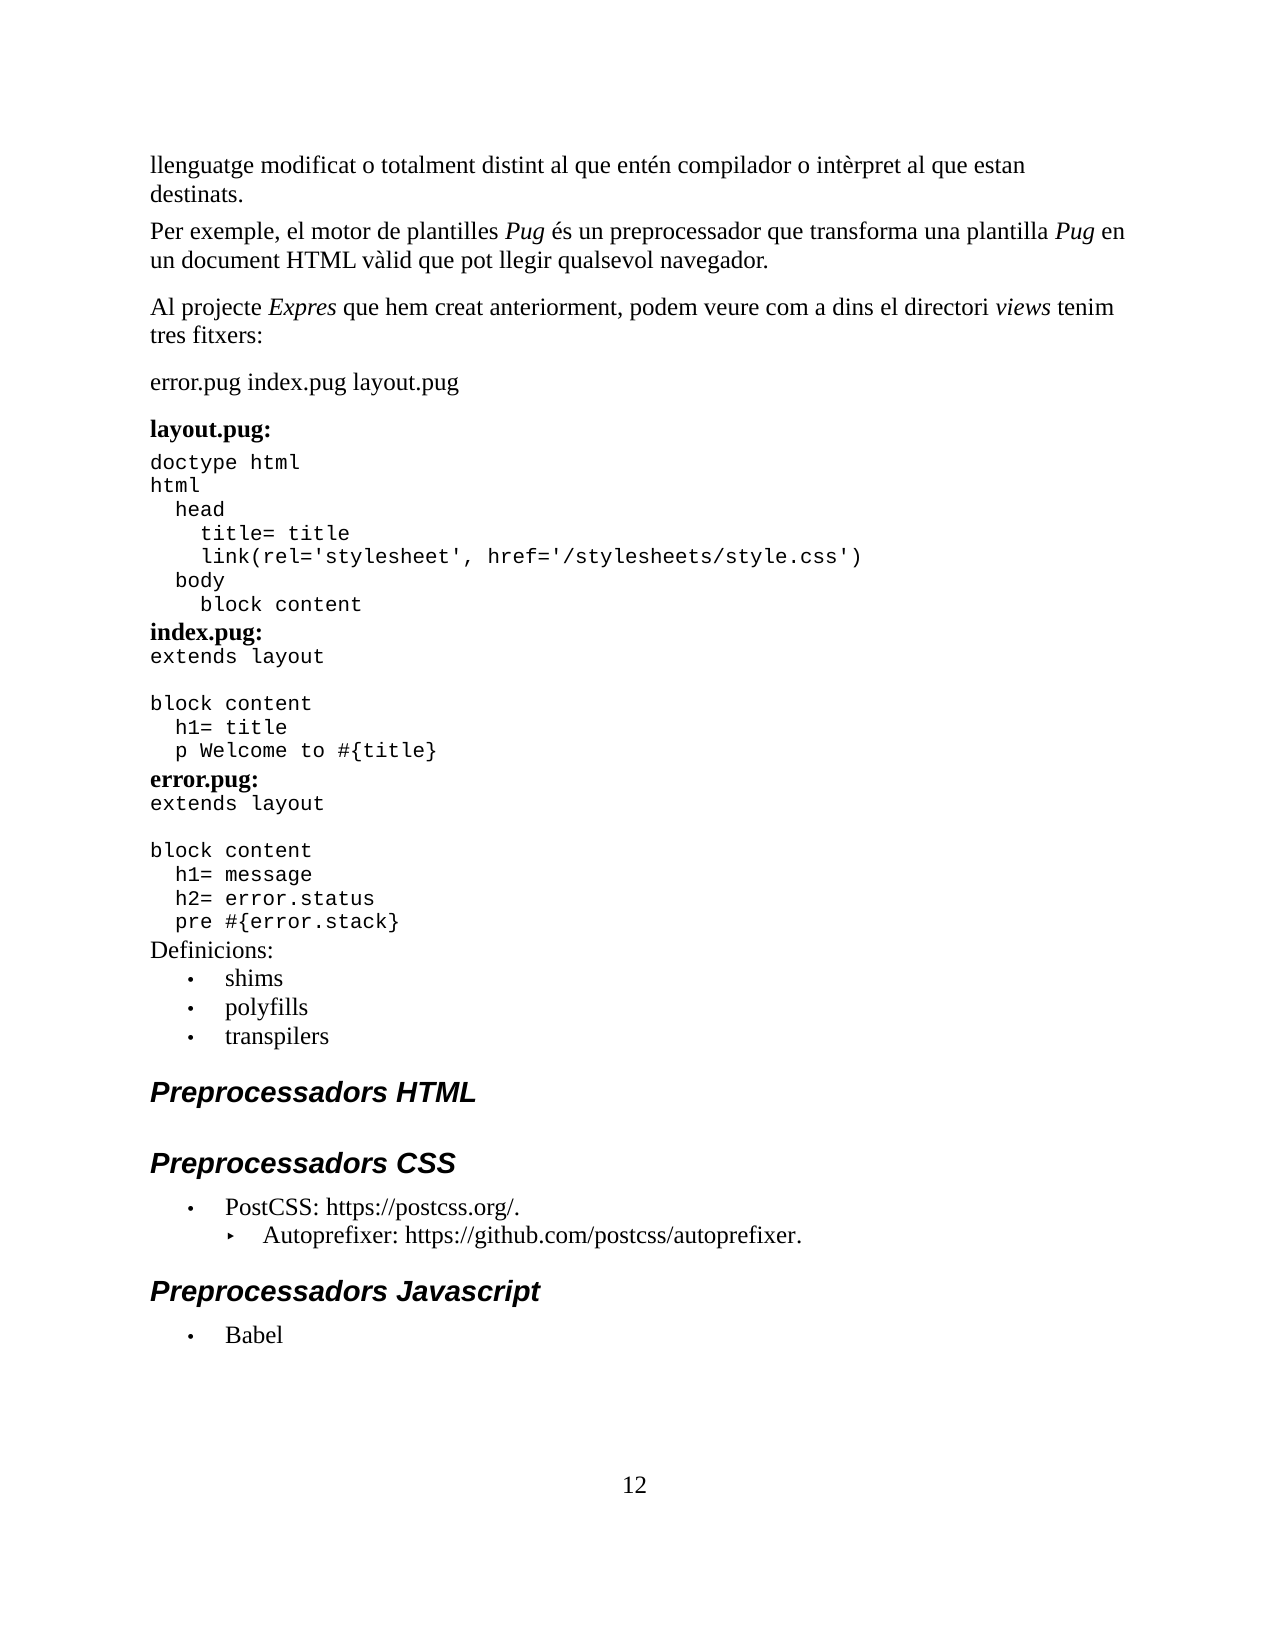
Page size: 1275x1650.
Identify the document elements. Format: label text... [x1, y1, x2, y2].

text block content [150, 693, 1125, 717]
text h1= message [150, 864, 1125, 887]
text head [150, 499, 1125, 523]
text error.pug index.pug layout.pug [150, 367, 1125, 396]
list Autoprefixer: https://github.com/postcss/autoprefixer. [225, 1221, 1125, 1249]
text Per exemple, el motor de plantilles Pug és un preprocessador que transforma una plantilla Pug en un document HTML vàlid que pot llegir qualsevol navegador. [150, 216, 1125, 274]
text Al projecte Expres que hem creat anteriorment, podem veure com a dins el directori views tenim tres fitxers: [150, 292, 1125, 349]
text block content [150, 840, 1125, 864]
subtitle Preprocessadors CSS [150, 1146, 1125, 1179]
text h1= title [150, 717, 1125, 741]
list polyfills [187, 992, 1125, 1021]
text Definicions: [150, 935, 1125, 963]
text pre #{error.stack} [150, 911, 1125, 935]
text extends layout [150, 793, 1125, 817]
text p Welcome to #{title} [150, 741, 1125, 764]
text title= title [150, 523, 1125, 546]
list Babel [187, 1320, 1125, 1349]
text link(rel='stylesheet', href='/stylesheets/style.css') [150, 546, 1125, 570]
subtitle Preprocessadors HTML [150, 1075, 1125, 1108]
text extends layout [150, 646, 1125, 669]
subtitle Preprocessadors Javascript [150, 1274, 1125, 1308]
list transpilers [187, 1021, 1125, 1050]
text body [150, 570, 1125, 593]
text doctype html [150, 452, 1125, 475]
text h2= error.status [150, 887, 1125, 911]
text layout.pug: [150, 414, 1125, 443]
text index.pug: [150, 617, 1125, 646]
text block content [150, 593, 1125, 617]
text llenguatge modificat o totalment distint al que entén compilador o intèrpret al que estan destinats. [150, 150, 1125, 207]
text html [150, 475, 1125, 499]
list PostCSS: https://postcss.org/. [187, 1192, 1125, 1221]
text error.pug: [150, 764, 1125, 793]
list shims [187, 963, 1125, 992]
